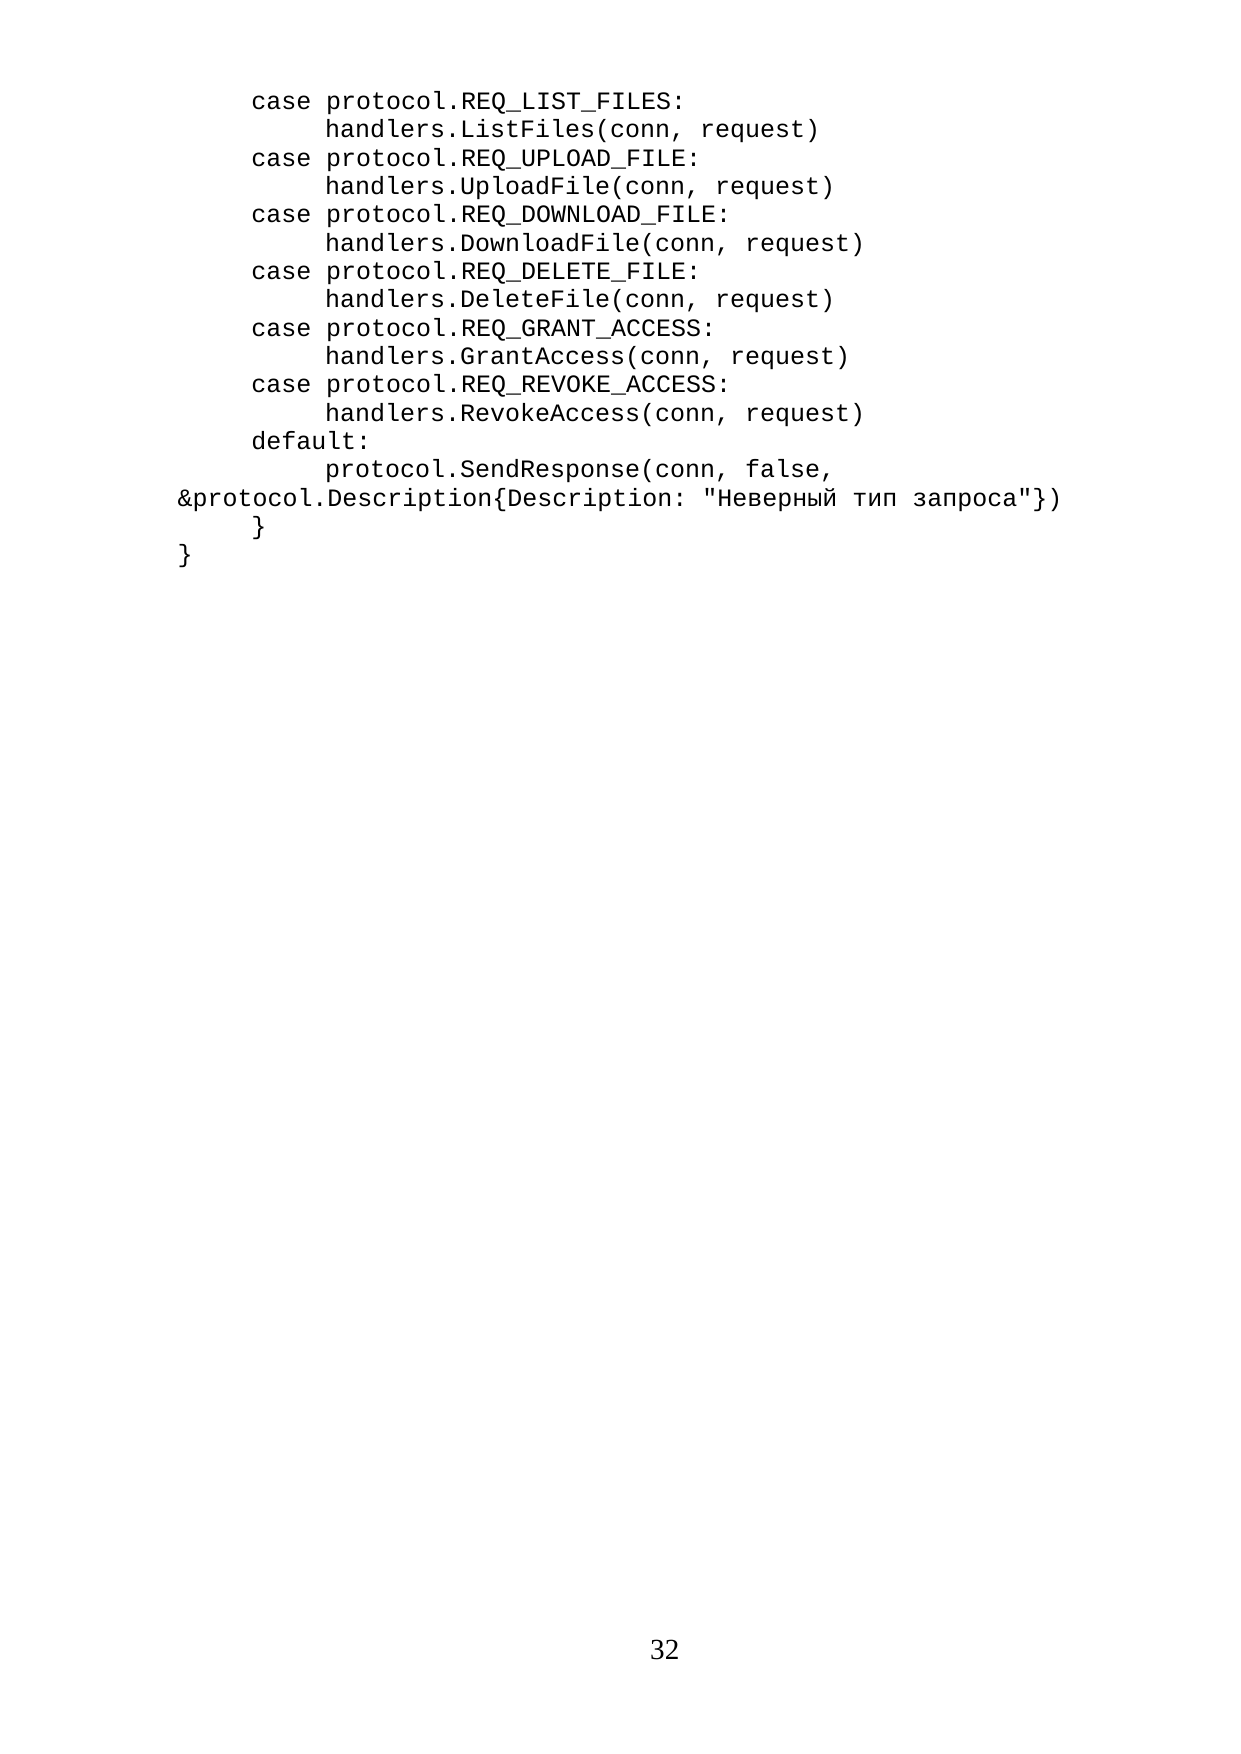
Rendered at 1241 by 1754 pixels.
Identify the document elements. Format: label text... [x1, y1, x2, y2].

text case protocol.REQ_DOWNLOAD_FILE: [177, 202, 1152, 230]
text case protocol.REQ_REVOKE_ACCESS: [177, 372, 1152, 400]
text handlers.GrantAccess(conn, request) [177, 343, 1152, 372]
text protocol.SendResponse(conn, false, &protocol.Description{Description: "Неверный тип запроса"}) [177, 457, 1152, 513]
text case protocol.REQ_GRANT_ACCESS: [177, 315, 1152, 343]
text case protocol.REQ_UPLOAD_FILE: [177, 145, 1152, 173]
text default: [177, 428, 1152, 457]
text handlers.UploadFile(conn, request) [177, 173, 1152, 202]
text } [177, 542, 1152, 570]
text case protocol.REQ_LIST_FILES: [177, 88, 1152, 117]
text handlers.DeleteFile(conn, request) [177, 287, 1152, 315]
text } [177, 513, 1152, 542]
text handlers.ListFiles(conn, request) [177, 117, 1152, 145]
text case protocol.REQ_DELETE_FILE: [177, 258, 1152, 287]
text handlers.DownloadFile(conn, request) [177, 230, 1152, 258]
text handlers.RevokeAccess(conn, request) [177, 400, 1152, 428]
